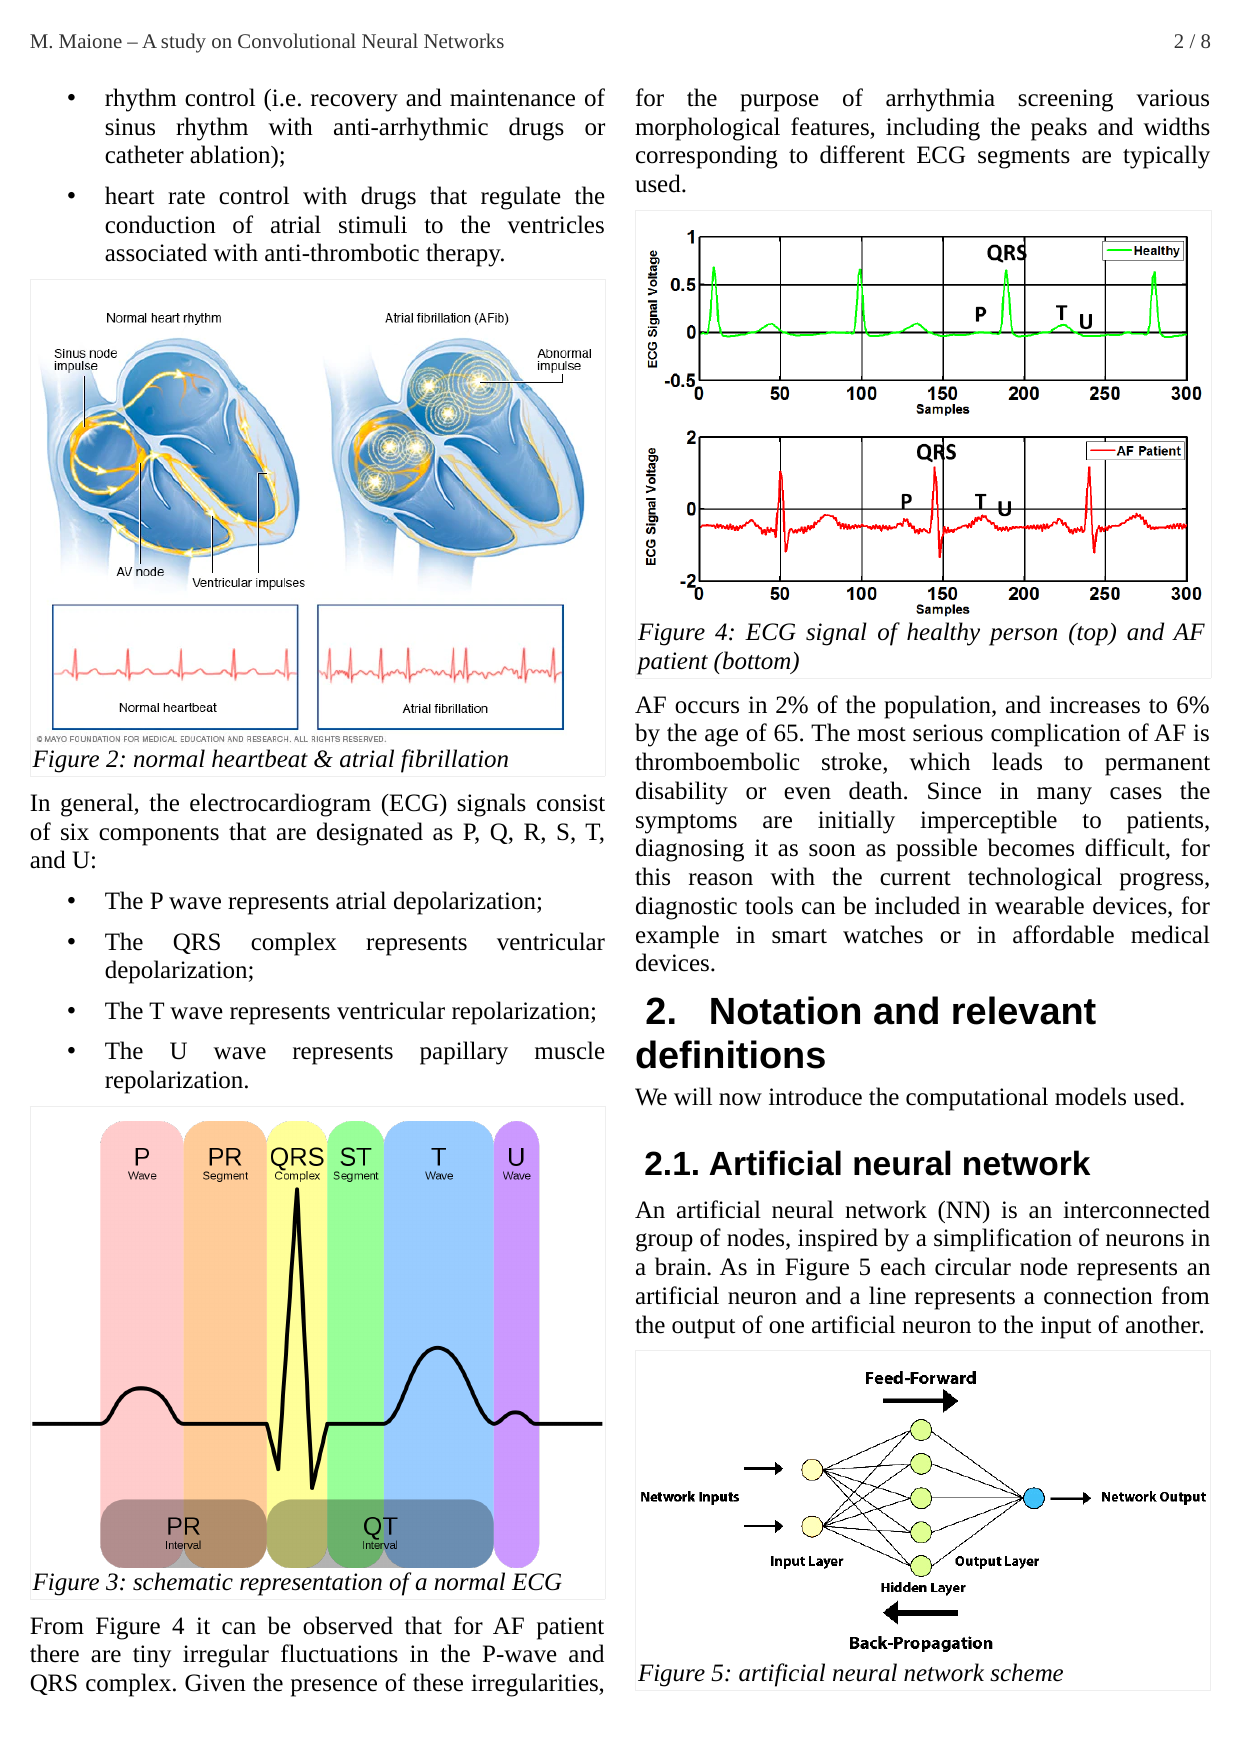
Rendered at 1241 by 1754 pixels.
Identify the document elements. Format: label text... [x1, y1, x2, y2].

text for the purpose of arrhythmia screening various morphological features, including the peaks and widths corresponding to different ECG segments are typically used. [635, 83, 1211, 198]
text From Figure 4 it can be observed that for AF patient there are tiny irregular fluctuations in the P-wave and QRS complex. Given the presence of these irregularities, [29, 1611, 605, 1697]
text An artificial neural network (NN) is an interconnected group of nodes, inspired by a simplification of neurons in a brain. As in Figure 5 each circular node represents an artificial neuron and a line represents a connection from the output of one artificial neuron to the input of another. [635, 1195, 1211, 1338]
list The T wave represents ventricular repolarization; [67, 996, 605, 1024]
picture [637, 225, 1208, 618]
text In general, the electrocardiogram (ECG) signals consist of six components that are designated as P, Q, R, S, T, and U: [29, 788, 605, 874]
subtitle Notation and relevant definitions [635, 989, 1211, 1076]
list The U wave represents papillary muscle repolarization. [67, 1036, 605, 1094]
list The QRS complex represents ventricular depolarization; [67, 927, 605, 984]
picture [32, 294, 603, 745]
picture [32, 1121, 603, 1568]
text Figure 4: ECG signal of healthy person (top) and AF patient (bottom) [638, 618, 1208, 675]
list heart rate control with drugs that regulate the conduction of atrial stimuli to the ventricles associated with anti-thrombotic therapy. [67, 181, 605, 267]
text Figure 3: schematic representation of a normal ECG [32, 1568, 602, 1596]
text Figure 5: artificial neural network scheme [638, 1658, 1208, 1687]
text We will now introduce the computational models used. [635, 1082, 1211, 1111]
list rhythm control (i.e. recovery and maintenance of sinus rhythm with anti-arrhythmic drugs or catheter ablation); [67, 83, 605, 169]
list The P wave represents atrial depolarization; [67, 886, 605, 915]
subtitle Artificial neural network [635, 1143, 1211, 1182]
text AF occurs in 2% of the population, and increases to 6% by the age of 65. The most serious complication of AF is thromboembolic stroke, which leads to permanent disability or even death. Since in many cases the symptoms are initially imperceptible to patients, diagnosing it as soon as possible becomes difficult, for this reason with the current technological progress, diagnostic tools can be included in wearable devices, for example in smart watches or in affordable medical devices. [635, 690, 1211, 977]
picture [637, 1365, 1208, 1658]
text Figure 2: normal heartbeat & atrial fibrillation [32, 745, 602, 773]
